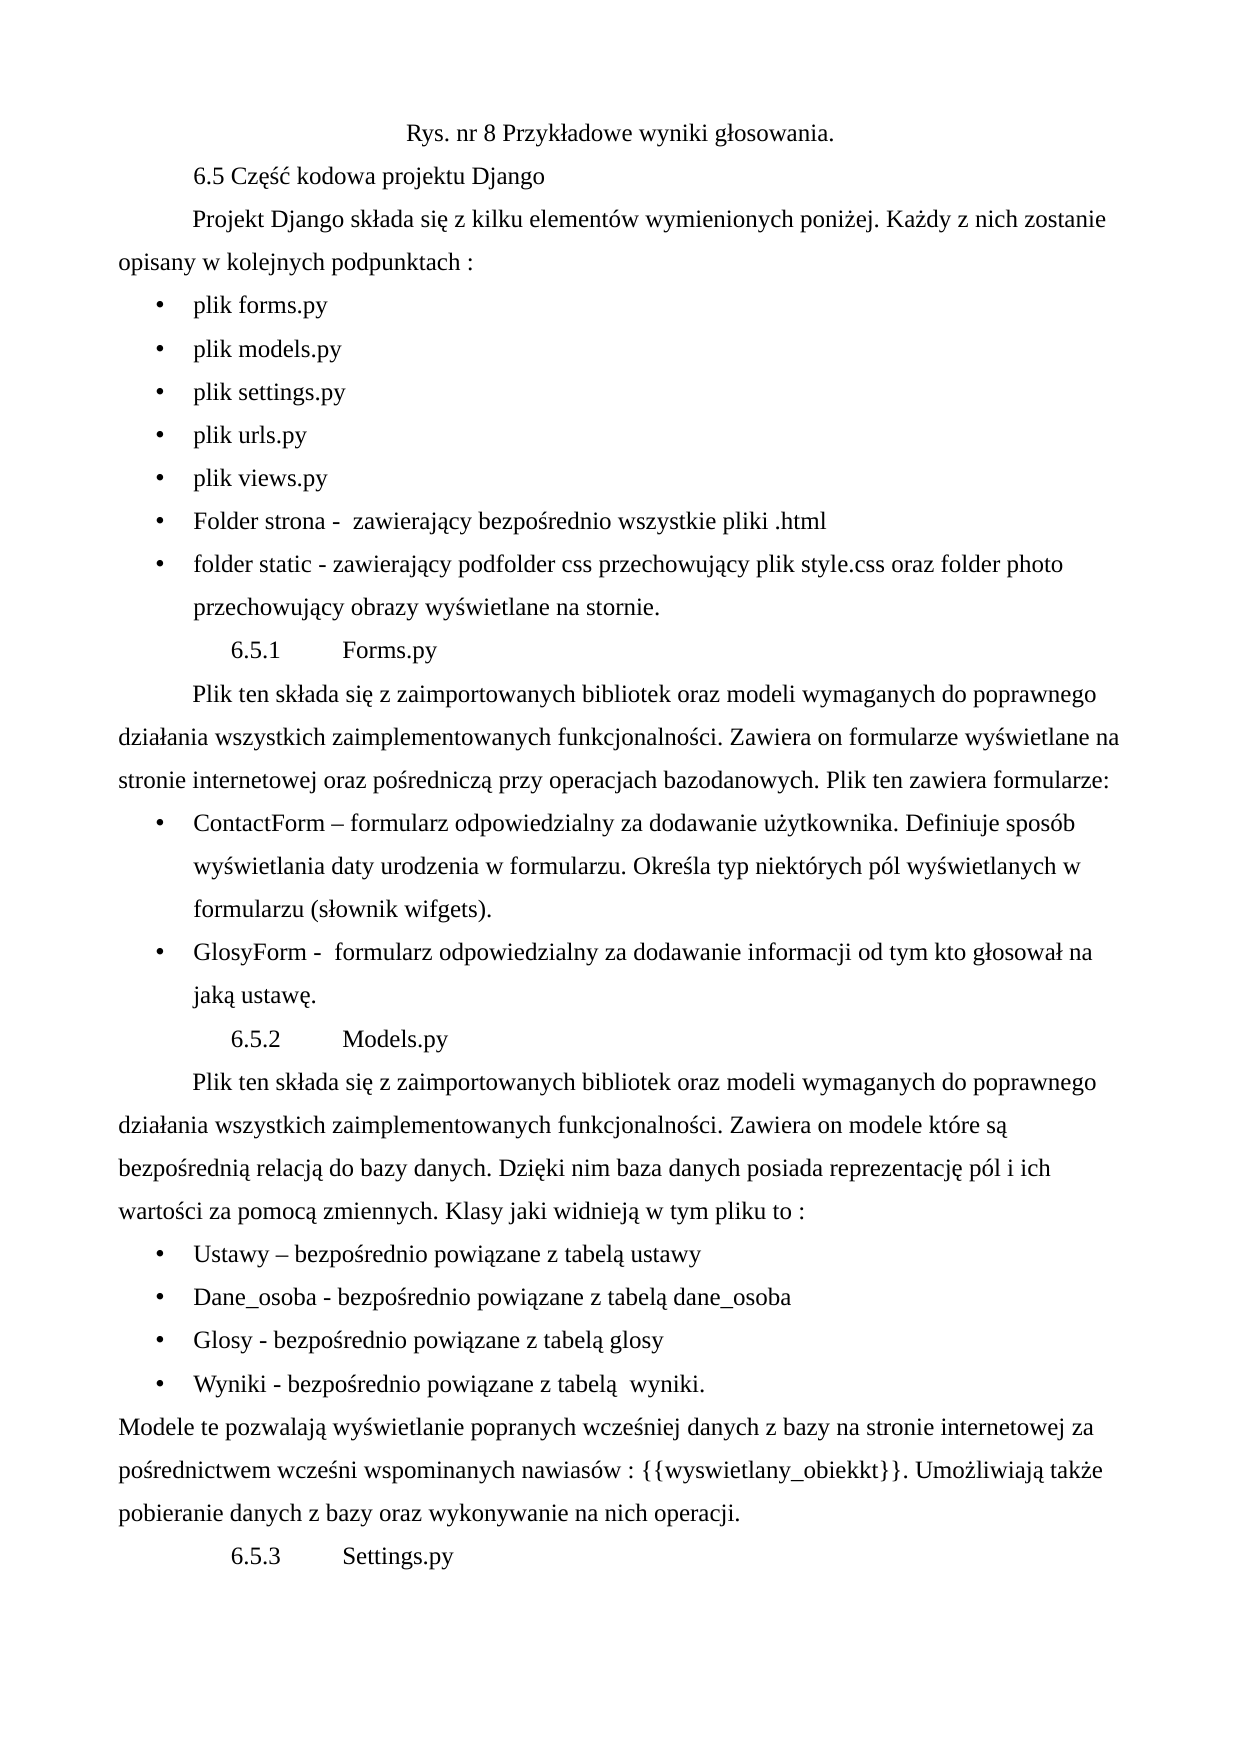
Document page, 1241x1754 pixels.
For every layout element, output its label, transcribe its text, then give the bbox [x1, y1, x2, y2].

list Settings.py [231, 1541, 1122, 1570]
list ContactForm – formularz odpowiedzialny za dodawanie użytkownika. Definiuje sposób wyświetlania daty urodzenia w formularzu. Określa typ niektórych pól wyświetlanych w formularzu (słownik wifgets). [156, 808, 1122, 923]
text Modele te pozwalają wyświetlanie popranych wcześniej danych z bazy na stronie internetowej za pośrednictwem wcześni wspominanych nawiasów : {{wyswietlany_obiekkt}}. Umożliwiają także pobieranie danych z bazy oraz wykonywanie na nich operacji. [118, 1412, 1122, 1527]
list Forms.py [231, 636, 1122, 664]
list plik views.py [156, 463, 1122, 492]
list Wyniki - bezpośrednio powiązane z tabelą wyniki. [156, 1369, 1122, 1397]
list plik urls.py [156, 420, 1122, 449]
list Dane_osoba - bezpośrednio powiązane z tabelą dane_osoba [156, 1282, 1122, 1311]
text Plik ten składa się z zaimportowanych bibliotek oraz modeli wymaganych do poprawnego działania wszystkich zaimplementowanych funkcjonalności. Zawiera on modele które są bezpośrednią relacją do bazy danych. Dzięki nim baza danych posiada reprezentację pól i ich wartości za pomocą zmiennych. Klasy jaki widnieją w tym pliku to : [118, 1067, 1122, 1225]
list Models.py [231, 1024, 1122, 1052]
list plik models.py [156, 334, 1122, 362]
list folder static - zawierający podfolder css przechowujący plik style.css oraz folder photo przechowujący obrazy wyświetlane na stornie. [156, 549, 1122, 621]
text Projekt Django składa się z kilku elementów wymienionych poniżej. Każdy z nich zostanie opisany w kolejnych podpunktach : [118, 204, 1122, 276]
list GlosyForm - formularz odpowiedzialny za dodawanie informacji od tym kto głosował na jaką ustawę. [156, 937, 1122, 1009]
list Glosy - bezpośrednio powiązane z tabelą glosy [156, 1326, 1122, 1354]
list Folder strona - zawierający bezpośrednio wszystkie pliki .html [156, 506, 1122, 535]
list Ustawy – bezpośrednio powiązane z tabelą ustawy [156, 1239, 1122, 1268]
list plik settings.py [156, 377, 1122, 406]
list plik forms.py [156, 291, 1122, 319]
text Rys. nr 8 Przykładowe wyniki głosowania. [118, 118, 1122, 147]
text Plik ten składa się z zaimportowanych bibliotek oraz modeli wymaganych do poprawnego działania wszystkich zaimplementowanych funkcjonalności. Zawiera on formularze wyświetlane na stronie internetowej oraz pośredniczą przy operacjach bazodanowych. Plik ten zawiera formularze: [118, 679, 1122, 794]
list Część kodowa projektu Django [193, 161, 1122, 190]
